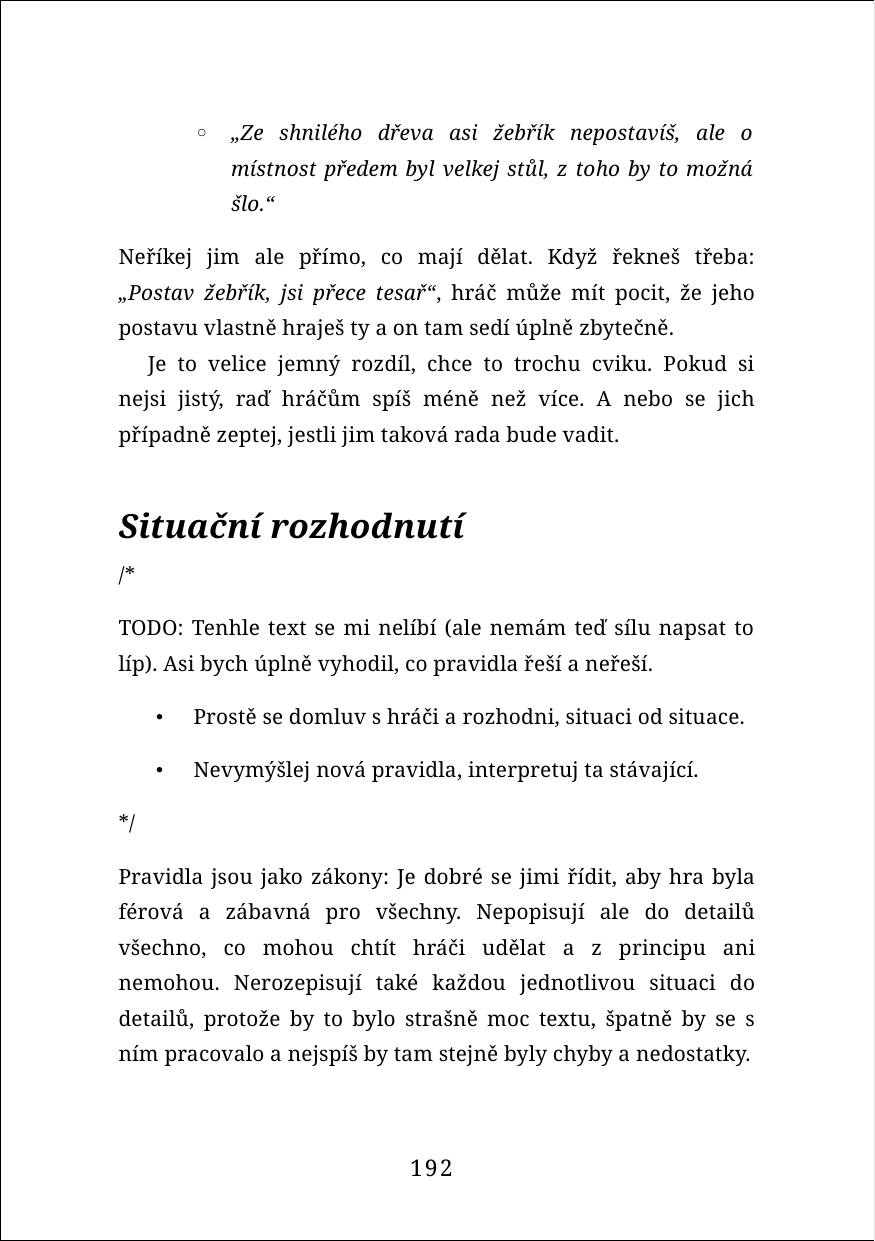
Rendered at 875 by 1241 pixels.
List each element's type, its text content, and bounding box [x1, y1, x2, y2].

subtitle Situační rozhodnutí [118, 503, 756, 548]
list Prostě se domluv s hráči a rozhodni, situaci od situace. [156, 702, 756, 731]
text Pravidla jsou jako zákony: Je dobré se jimi řídit, aby hra byla férová a zábavná pro všechny. Nepopisují ale do detailů všechno, co mohou chtít hráči udělat a z principu ani nemohou. Nerozepisují také každou jednotlivou situaci do detailů, protože by to bylo strašně moc textu, špatně by se s ním pracovalo a nejspíš by tam stejně byly chyby a nedostatky. [118, 862, 756, 1068]
text Neříkej jim ale přímo, co mají dělat. Když řekneš třeba: „Postav žebřík, jsi přece tesař“, hráč může mít pocit, že jeho postavu vlastně hraješ ty a on tam sedí úplně zbytečně. Je to velice jemný rozdíl, chce to trochu cviku. Pokud si nejsi jistý, raď hráčům spíš méně než více. A nebo se jich případně zeptej, jestli jim taková rada bude vadit. [118, 242, 756, 448]
list Nevymýšlej nová pravidla, interpretuj ta stávající. [156, 755, 756, 784]
text /* [118, 560, 756, 588]
text TODO: Tenhle text se mi nelíbí (ale nemám teď sílu napsat to líp). Asi bych úplně vyhodil, co pravidla řeší a neřeší. [118, 613, 756, 677]
text */ [118, 808, 756, 837]
list „Ze shnilého dřeva asi žebřík nepostavíš, ale o místnost předem byl velkej stůl, z toho by to možná šlo.“ [193, 118, 756, 218]
